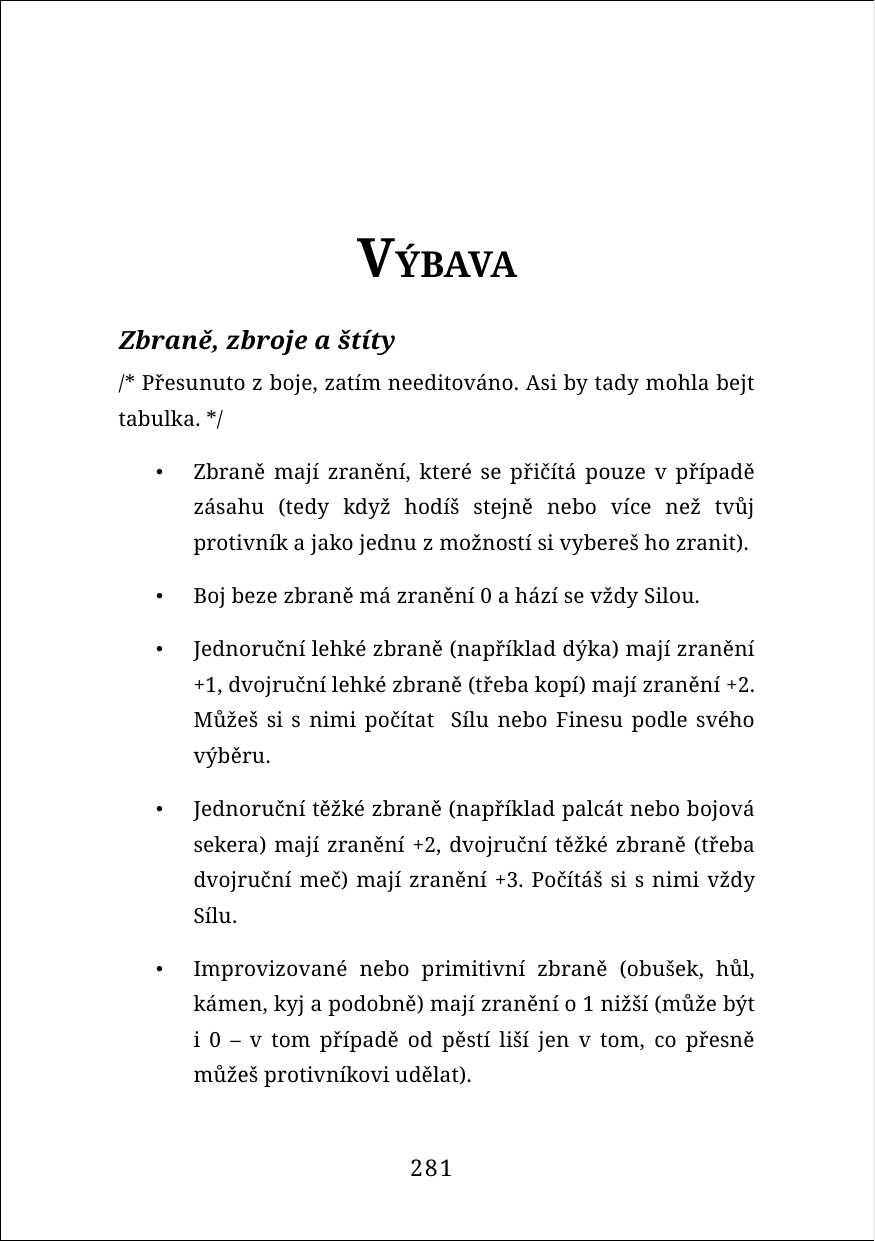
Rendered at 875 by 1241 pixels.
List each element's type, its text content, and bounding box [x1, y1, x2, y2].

list Improvizované nebo primitivní zbraně (obušek, hůl, kámen, kyj a podobně) mají zranění o 1 nižší (může být i 0 – v tom případě od pěstí liší jen v tom, co přesně můžeš protivníkovi udělat). [156, 954, 756, 1089]
list Jednoruční těžké zbraně (například palcát nebo bojová sekera) mají zranění +2, dvojruční těžké zbraně (třeba dvojruční meč) mají zranění +3. Počítáš si s nimi vždy Sílu. [156, 794, 756, 929]
text /* Přesunuto z boje, zatím needitováno. Asi by tady mohla bejt tabulka. */ [118, 368, 756, 432]
list Zbraně mají zranění, které se přičítá pouze v případě zásahu (tedy když hodíš stejně nebo více než tvůj protivník a jako jednu z možností si vybereš ho zranit). [156, 457, 756, 556]
list Boj beze zbraně má zranění 0 a hází se vždy Silou. [156, 581, 756, 609]
list Jednoruční lehké zbraně (například dýka) mají zranění +1, dvojruční lehké zbraně (třeba kopí) mají zranění +2. Můžeš si s nimi počítat Sílu nebo Finesu podle svého výběru. [156, 634, 756, 769]
subtitle Výbava [118, 219, 756, 293]
subtitle Zbraně, zbroje a štíty [118, 322, 756, 356]
